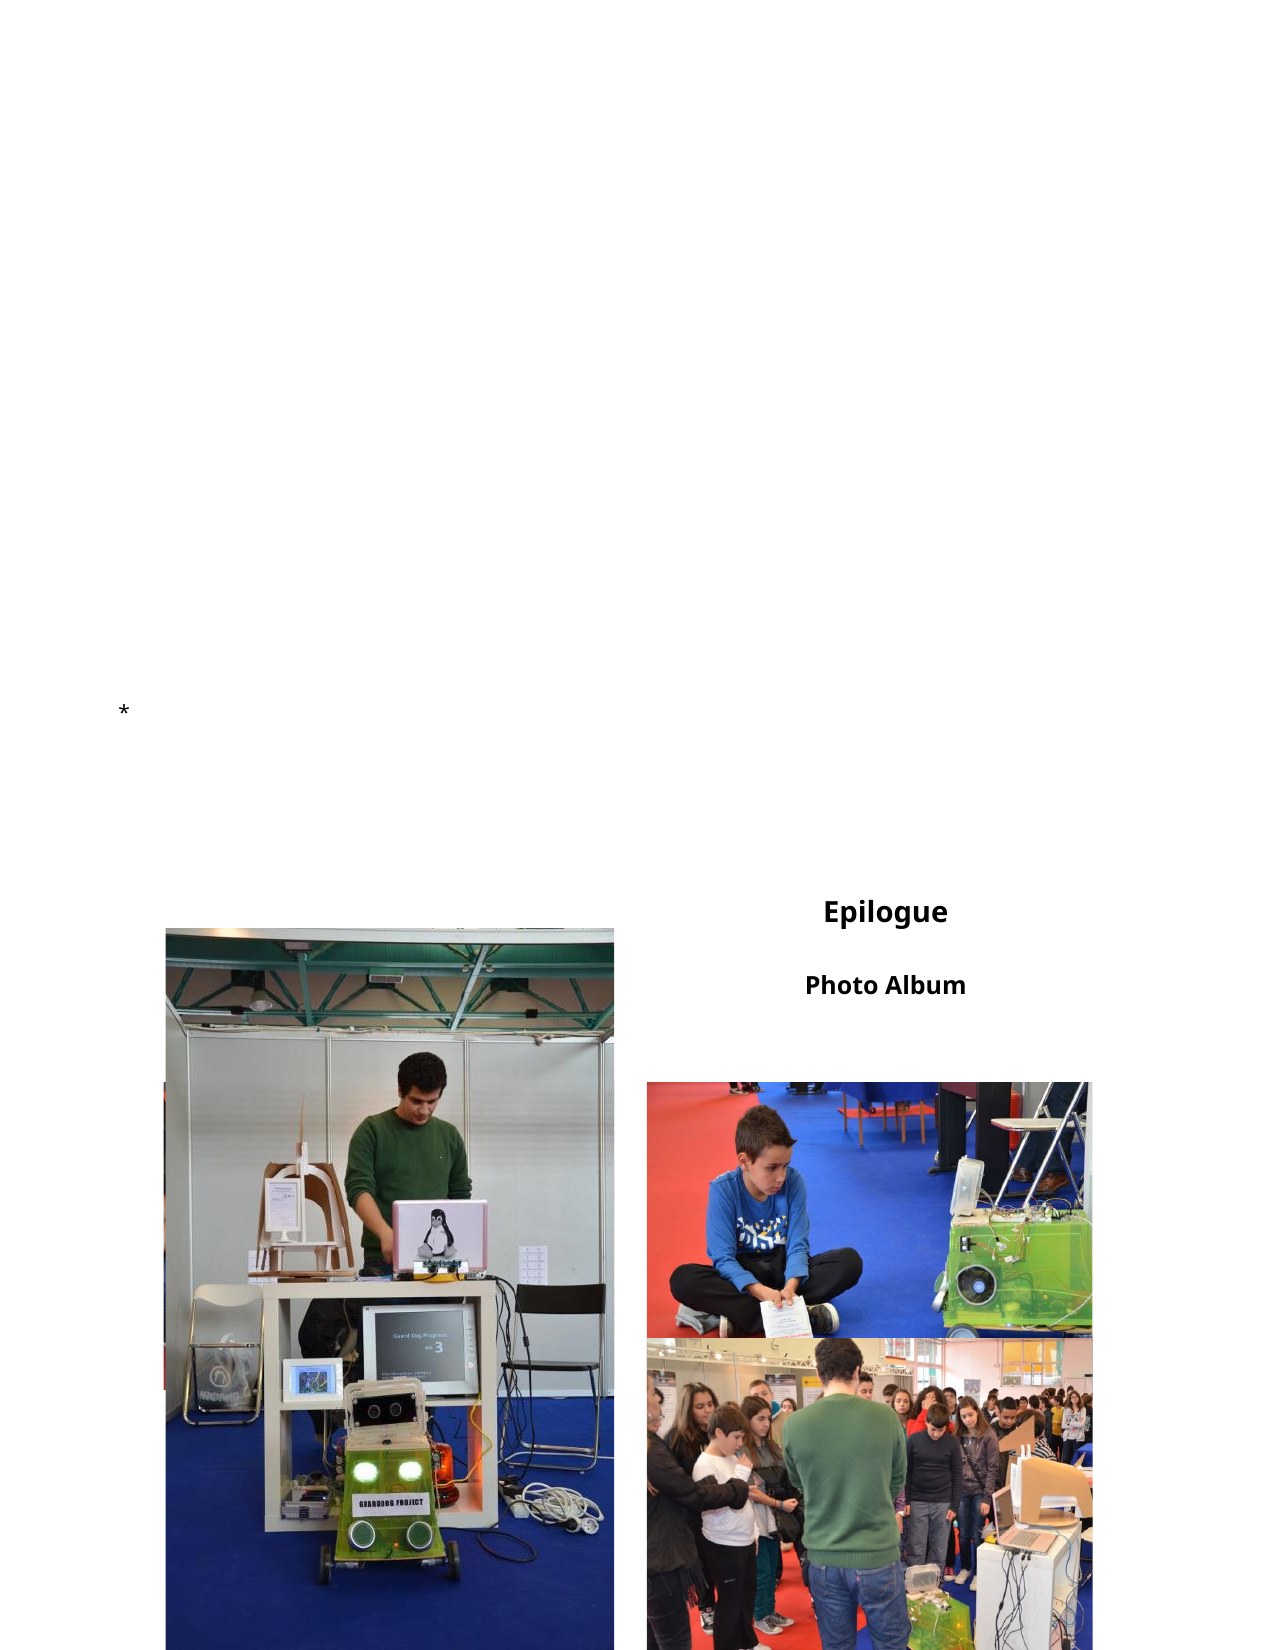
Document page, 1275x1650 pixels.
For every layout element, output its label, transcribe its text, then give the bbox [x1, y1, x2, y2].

text Photo Album [615, 968, 1157, 1002]
text [118, 968, 165, 1002]
text Epilogue [118, 891, 1157, 931]
picture [646, 1082, 1093, 1650]
text * [118, 698, 1157, 726]
picture [163, 928, 615, 1650]
